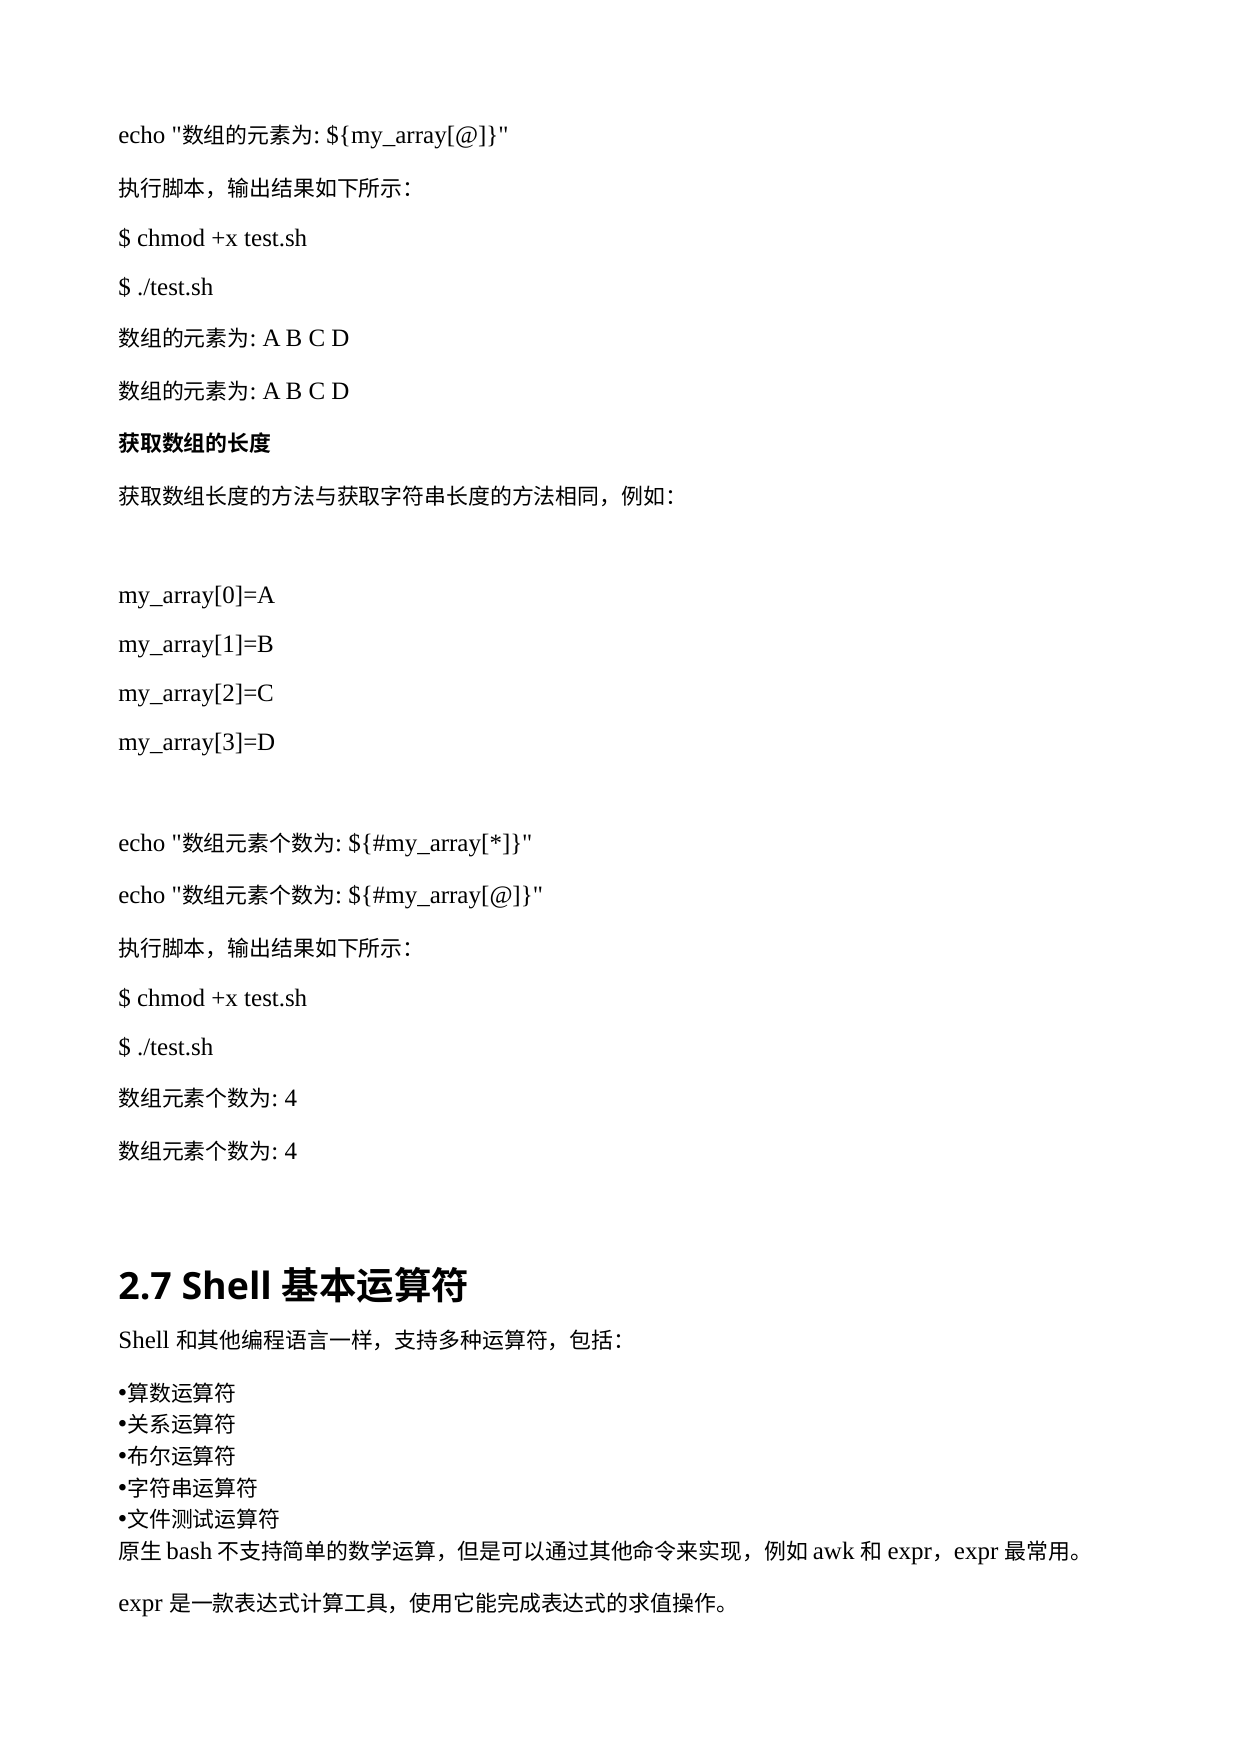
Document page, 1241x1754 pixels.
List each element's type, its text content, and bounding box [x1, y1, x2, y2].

text 执行脚本，输出结果如下所示： [118, 931, 1122, 962]
list 布尔运算符 [118, 1439, 1122, 1471]
list 文件测试运算符 [118, 1502, 1122, 1534]
text $ chmod +x test.sh [118, 223, 1122, 252]
list 关系运算符 [118, 1407, 1122, 1439]
text Shell 和其他编程语言一样，支持多种运算符，包括： [118, 1323, 1122, 1355]
text $ chmod +x test.sh [118, 983, 1122, 1012]
text 数组的元素为: A B C D [118, 321, 1122, 353]
text my_array[2]=C [118, 678, 1122, 707]
text 数组元素个数为: 4 [118, 1081, 1122, 1113]
text my_array[0]=A [118, 580, 1122, 609]
text 原生bash不支持简单的数学运算，但是可以通过其他命令来实现，例如 awk 和 expr，expr 最常用。 [118, 1534, 1122, 1566]
list 字符串运算符 [118, 1471, 1122, 1502]
text $ ./test.sh [118, 1032, 1122, 1061]
text 执行脚本，输出结果如下所示： [118, 171, 1122, 202]
text 数组的元素为: A B C D [118, 374, 1122, 405]
text 获取数组长度的方法与获取字符串长度的方法相同，例如： [118, 479, 1122, 510]
text echo "数组的元素为: ${my_array[@]}" [118, 118, 1122, 150]
text expr 是一款表达式计算工具，使用它能完成表达式的求值操作。 [118, 1586, 1122, 1618]
list 算数运算符 [118, 1376, 1122, 1407]
text my_array[3]=D [118, 727, 1122, 756]
text my_array[1]=B [118, 629, 1122, 658]
text 数组元素个数为: 4 [118, 1134, 1122, 1165]
text 获取数组的长度 [118, 426, 1122, 458]
subtitle 2.7 Shell 基本运算符 [118, 1256, 1122, 1311]
text $ ./test.sh [118, 272, 1122, 301]
text echo "数组元素个数为: ${#my_array[@]}" [118, 878, 1122, 910]
text echo "数组元素个数为: ${#my_array[*]}" [118, 826, 1122, 857]
